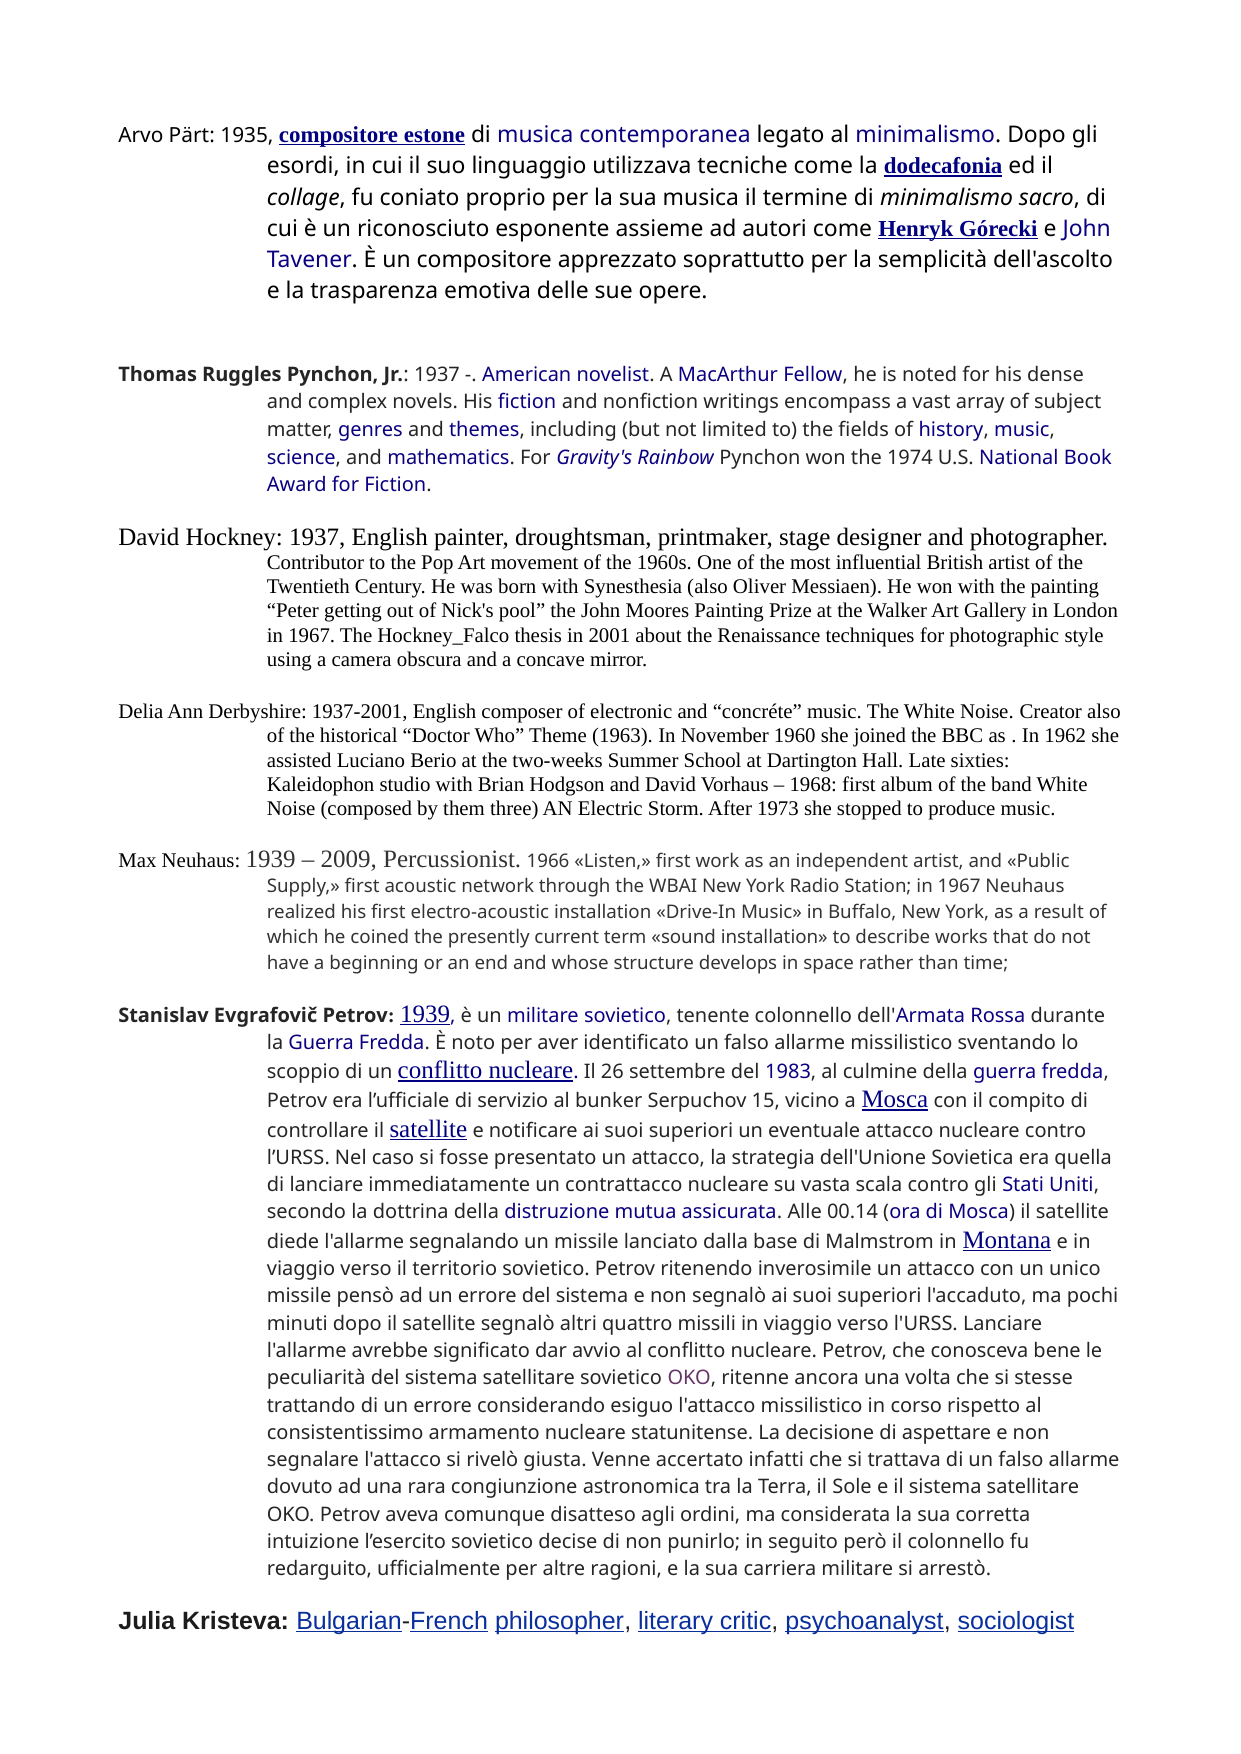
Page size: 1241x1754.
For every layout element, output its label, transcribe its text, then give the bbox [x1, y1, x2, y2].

text Max Neuhaus: 1939 – 2009, Percussionist. 1966 «Listen,» first work as an independent artist, and «Public Supply,» first acoustic network through the WBAI New York Radio Station; in 1967 Neuhaus realized his first electro-acoustic installation «Drive-In Music» in Buffalo, New York, as a result of which he coined the presently current term «sound installation» to describe works that do not have a beginning or an end and whose structure develops in space rather than time; [118, 844, 1122, 974]
text Julia Kristeva: Bulgarian-French philosopher, literary critic, psychoanalyst, sociologist [118, 1606, 1122, 1634]
text David Hockney: 1937, English painter, droughtsman, printmaker, stage designer and photographer. Contributor to the Pop Art movement of the 1960s. One of the most influential British artist of the Twentieth Century. He was born with Synesthesia (also Oliver Messiaen). He won with the painting “Peter getting out of Nick's pool” the John Moores Painting Prize at the Walker Art Gallery in London in 1967. The Hockney_Falco thesis in 2001 about the Renaissance techniques for photographic style using a camera obscura and a concave mirror. [118, 522, 1122, 671]
text Thomas Ruggles Pynchon, Jr.: 1937 -. American novelist. A MacArthur Fellow, he is noted for his dense and complex novels. His fiction and nonfiction writings encompass a vast array of subject matter, genres and themes, including (but not limited to) the fields of history, music, science, and mathematics. For Gravity's Rainbow Pynchon won the 1974 U.S. National Book Award for Fiction. [118, 359, 1122, 497]
text Stanislav Evgrafovič Petrov: 1939, è un militare sovietico, tenente colonnello dell'Armata Rossa durante la Guerra Fredda. È noto per aver identificato un falso allarme missilistico sventando lo scoppio di un conflitto nucleare. Il 26 settembre del 1983, al culmine della guerra fredda, Petrov era l’ufficiale di servizio al bunker Serpuchov 15, vicino a Mosca con il compito di controllare il satellite e notificare ai suoi superiori un eventuale attacco nucleare contro l’URSS. Nel caso si fosse presentato un attacco, la strategia dell'Unione Sovietica era quella di lanciare immediatamente un contrattacco nucleare su vasta scala contro gli Stati Uniti, secondo la dottrina della distruzione mutua assicurata. Alle 00.14 (ora di Mosca) il satellite diede l'allarme segnalando un missile lanciato dalla base di Malmstrom in Montana e in viaggio verso il territorio sovietico. Petrov ritenendo inverosimile un attacco con un unico missile pensò ad un errore del sistema e non segnalò ai suoi superiori l'accaduto, ma pochi minuti dopo il satellite segnalò altri quattro missili in viaggio verso l'URSS. Lanciare l'allarme avrebbe significato dar avvio al conflitto nucleare. Petrov, che conosceva bene le peculiarità del sistema satellitare sovietico OKO, ritenne ancora una volta che si stesse trattando di un errore considerando esiguo l'attacco missilistico in corso rispetto al consistentissimo armamento nucleare statunitense. La decisione di aspettare e non segnalare l'attacco si rivelò giusta. Venne accertato infatti che si trattava di un falso allarme dovuto ad una rara congiunzione astronomica tra la Terra, il Sole e il sistema satellitare OKO. Petrov aveva comunque disatteso agli ordini, ma considerata la sua corretta intuizione l’esercito sovietico decise di non punirlo; in seguito però il colonnello fu redarguito, ufficialmente per altre ragioni, e la sua carriera militare si arrestò. [118, 999, 1122, 1582]
subtitle Arvo Pärt: 1935, compositore estone di musica contemporanea legato al minimalismo. Dopo gli esordi, in cui il suo linguaggio utilizzava tecniche come la dodecafonia ed il collage, fu coniato proprio per la sua musica il termine di minimalismo sacro, di cui è un riconosciuto esponente assieme ad autori come Henryk Górecki e John Tavener. È un compositore apprezzato soprattutto per la semplicità dell'ascolto e la trasparenza emotiva delle sue opere. [118, 118, 1122, 306]
text Delia Ann Derbyshire: 1937-2001, English composer of electronic and “concréte” music. The White Noise. Creator also of the historical “Doctor Who” Theme (1963). In November 1960 she joined the BBC as . In 1962 she assisted Luciano Berio at the two-weeks Summer School at Dartington Hall. Late sixties: Kaleidophon studio with Brian Hodgson and David Vorhaus – 1968: first album of the band White Noise (composed by them three) AN Electric Storm. After 1973 she stopped to produce music. [118, 699, 1122, 820]
